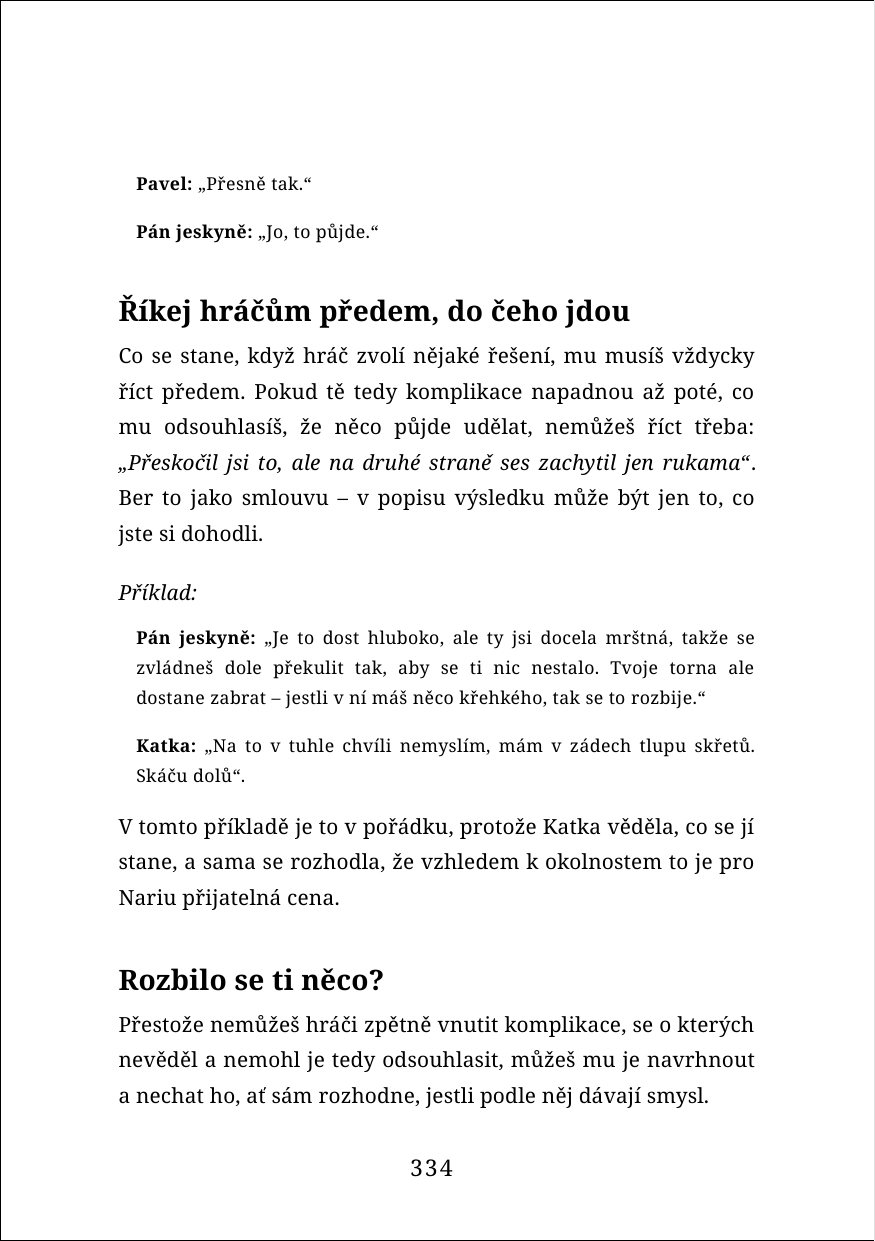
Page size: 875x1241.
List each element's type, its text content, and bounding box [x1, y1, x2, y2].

text Přestože nemůžeš hráči zpětně vnutit komplikace, se o kterých nevěděl a nemohl je tedy odsouhlasit, můžeš mu je navrhnout a nechat ho, ať sám rozhodne, jestli podle něj dávají smysl. [118, 1010, 756, 1109]
text Příklad: [118, 578, 756, 607]
text Pavel: „Přesně tak.“ [136, 172, 756, 196]
text Katka: „Na to v tuhle chvíli nemyslím, mám v zádech tlupu skřetů. Skáču dolů“. [136, 734, 756, 788]
text Co se stane, když hráč zvolí nějaké řešení, mu musíš vždycky říct předem. Pokud tě tedy komplikace napadnou až poté, co mu odsouhlasíš, že něco půjde udělat, nemůžeš říct třeba: „Přeskočil jsi to, ale na druhé straně ses zachytil jen rukama“. Ber to jako smlouvu – v popisu výsledku může být jen to, co jste si dohodli. [118, 341, 756, 547]
text V tomto příkladě je to v pořádku, protože Katka věděla, co se jí stane, a sama se rozhodla, že vzhledem k okolnostem to je pro Nariu přijatelná cena. [118, 812, 756, 911]
subtitle Rozbilo se ti něco? [118, 960, 756, 998]
text Pán jeskyně: „Jo, to půjde.“ [136, 220, 756, 244]
subtitle Říkej hráčům předem, do čeho jdou [118, 291, 756, 329]
text Pán jeskyně: „Je to dost hluboko, ale ty jsi docela mrštná, takže se zvládneš dole překulit tak, aby se ti nic nestalo. Tvoje torna ale dostane zabrat – jestli v ní máš něco křehkého, tak se to rozbije.“ [136, 625, 756, 710]
